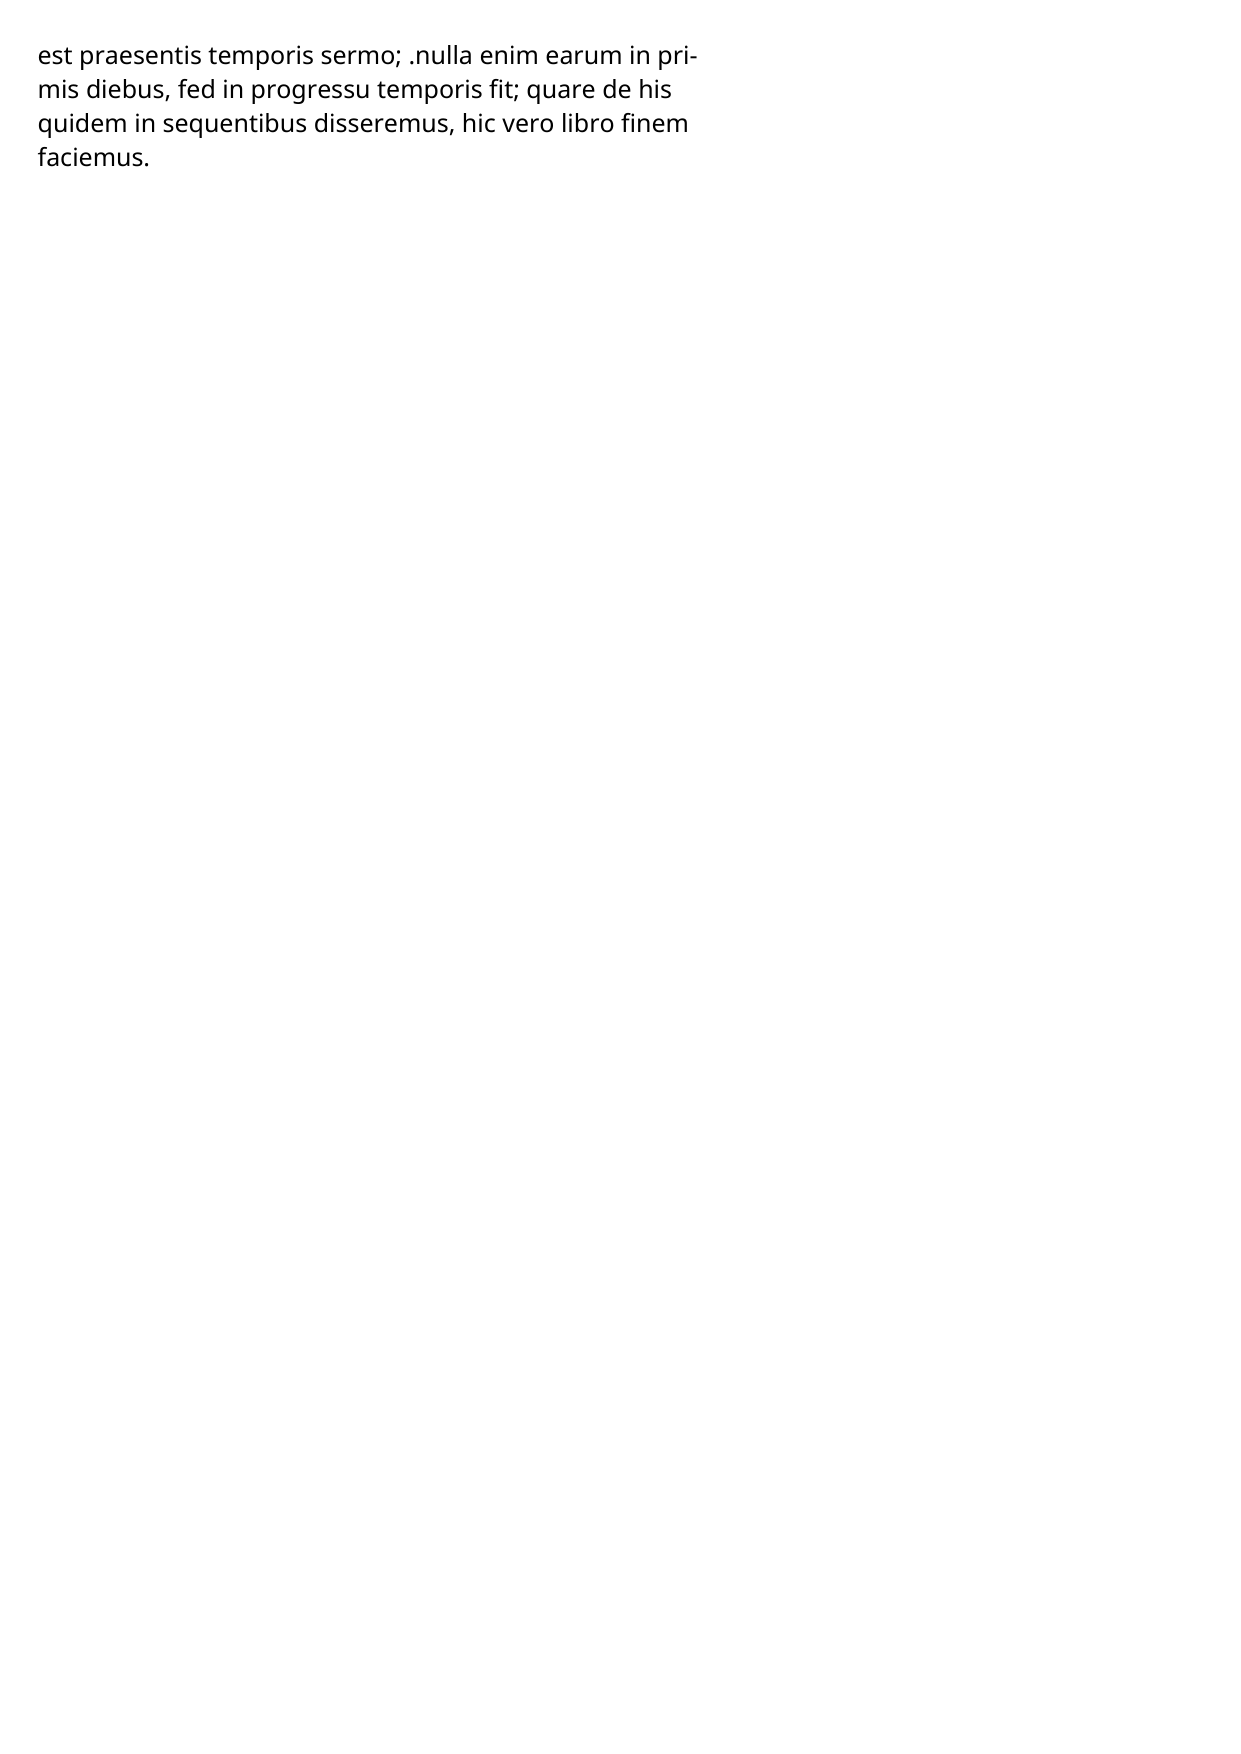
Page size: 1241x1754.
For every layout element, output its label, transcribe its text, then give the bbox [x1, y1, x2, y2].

text est praesentis temporis sermo; .nulla enim earum in pri- mis diebus, fed in progressu temporis fit; quare de his quidem in sequentibus disseremus, hic vero libro finem faciemus. [37, 37, 1203, 174]
